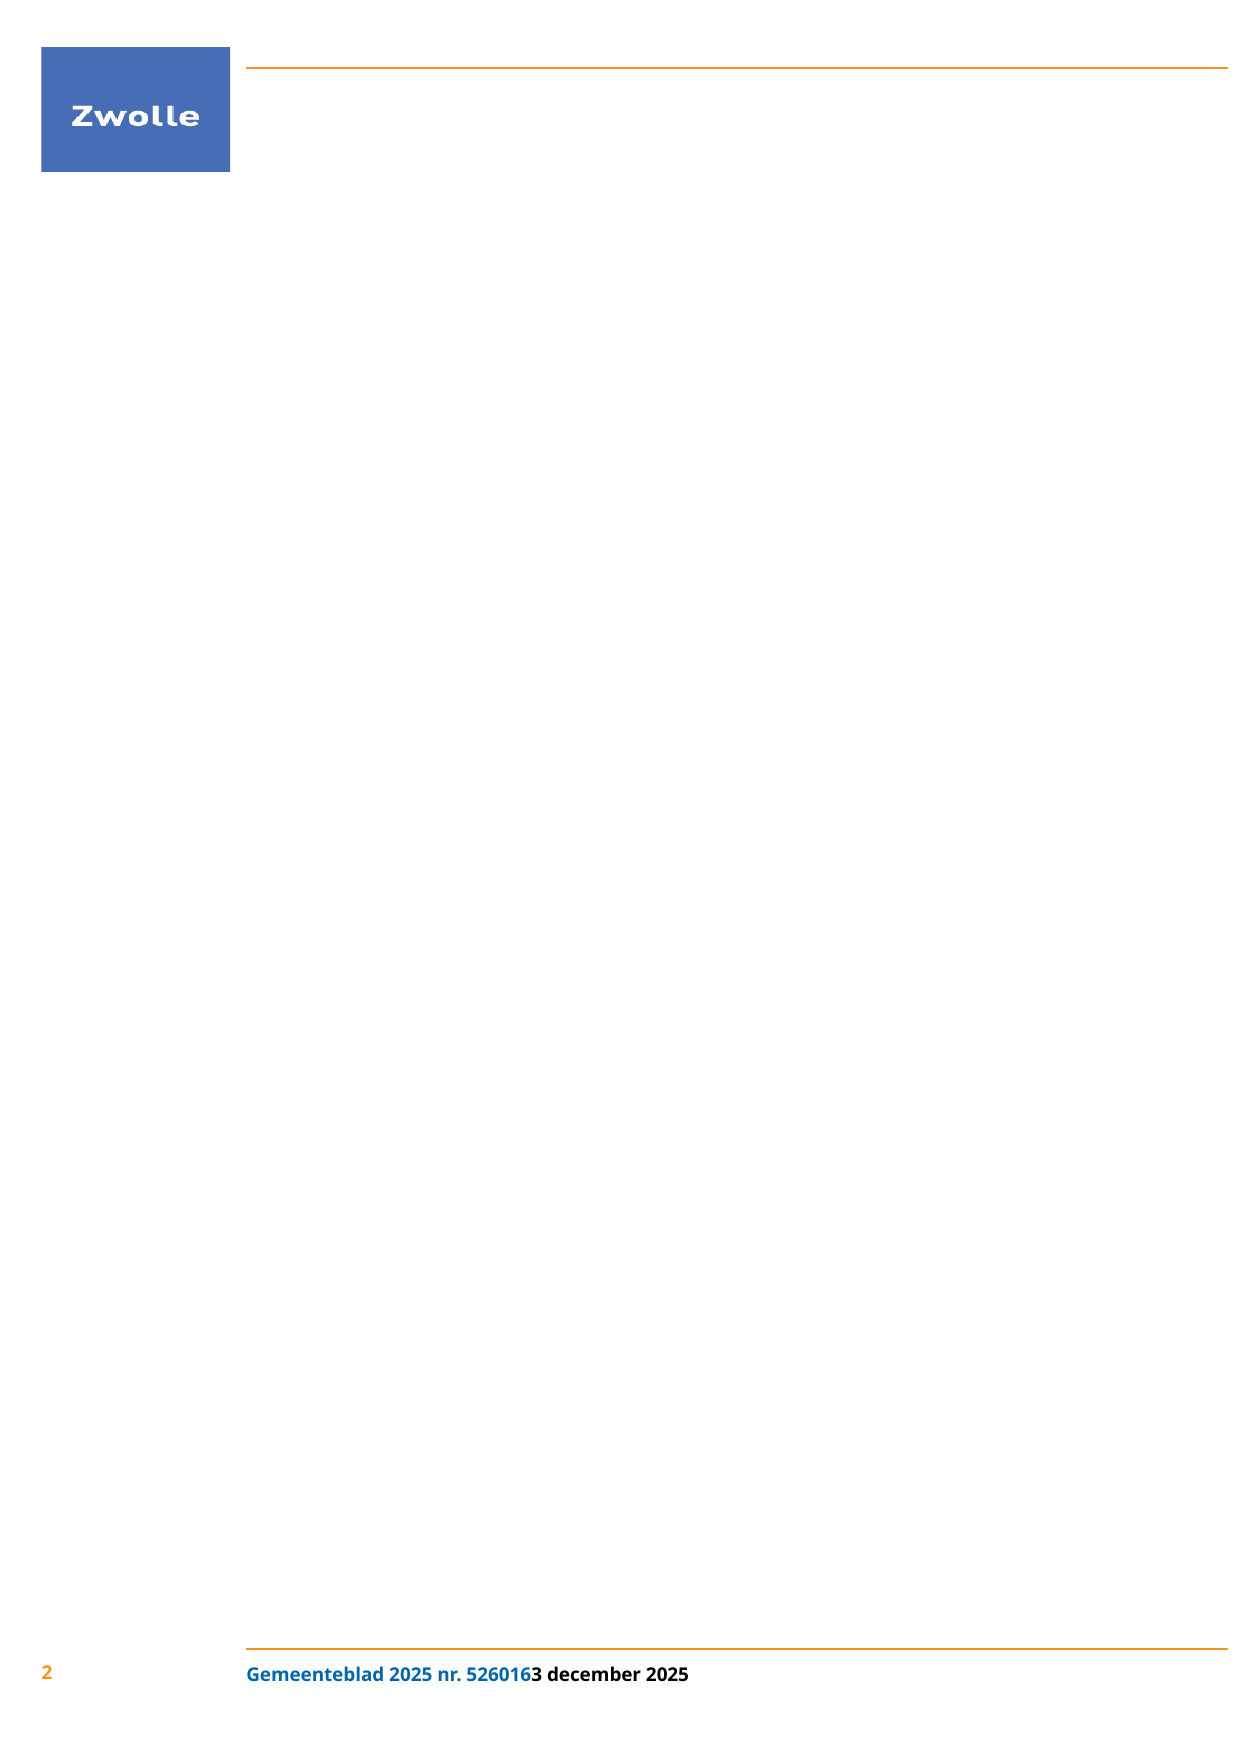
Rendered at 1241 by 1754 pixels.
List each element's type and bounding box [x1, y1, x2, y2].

picture [41, 47, 231, 172]
